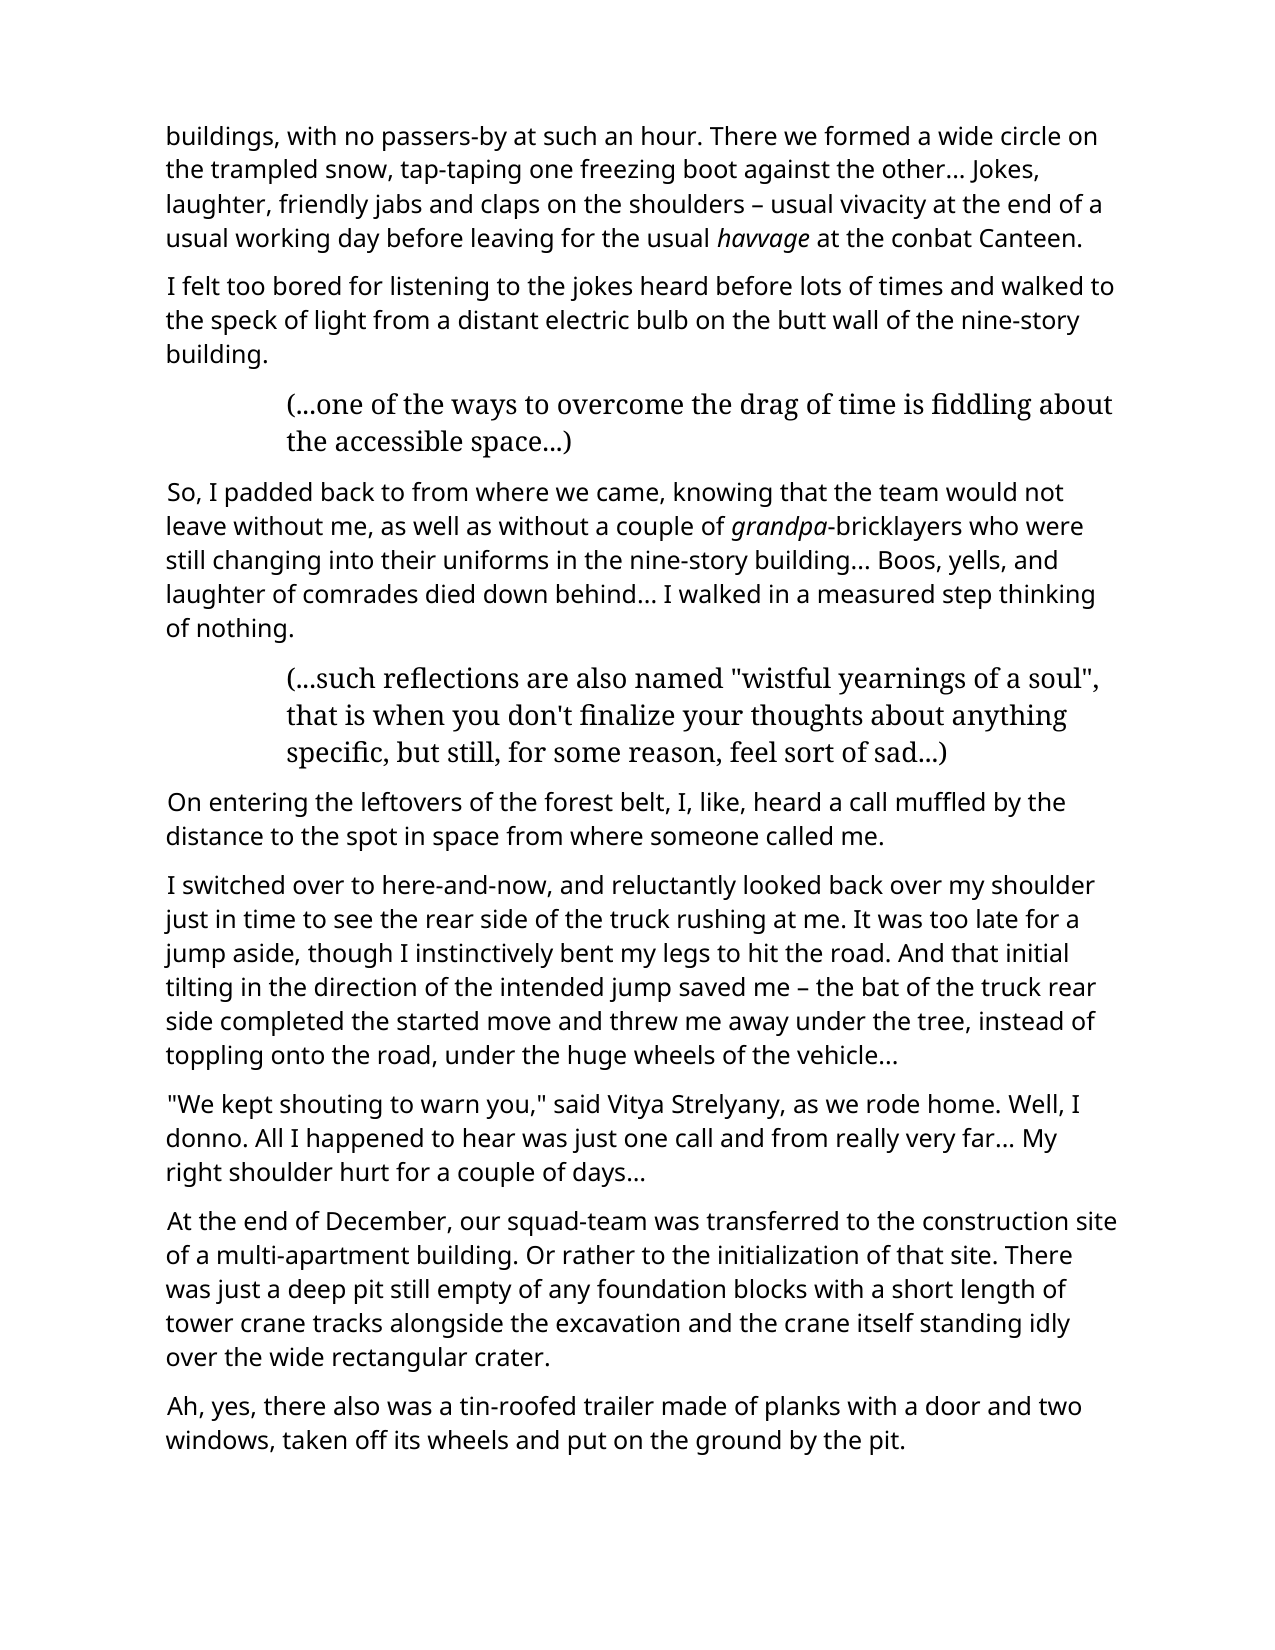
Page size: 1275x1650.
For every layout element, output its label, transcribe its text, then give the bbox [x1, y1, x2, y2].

text At the end of December, our squad-team was transferred to the construction site of a multi-apartment building. Or rather to the initialization of that site. There was just a deep pit still empty of any foundation blocks with a short length of tower crane tracks alongside the excavation and the crane itself standing idly over the wide rectangular crater. [165, 1203, 1118, 1374]
text So, I padded back to from where we came, knowing that the team would not leave without me, as well as without a couple of grandpa-bricklayers who were still changing into their uniforms in the nine-story building... Boos, yells, and laughter of comrades died down behind... I walked in a measured step thinking of nothing. [165, 474, 1118, 645]
text "We kept shouting to warn you," said Vitya Strelyany, as we rode home. Well, I donno. All I happened to hear was just one call and from really very far... My right shoulder hurt for a couple of days… [165, 1087, 1118, 1189]
text On entering the leftovers of the forest belt, I, like, heard a call muffled by the distance to the spot in space from where someone called me. [165, 785, 1118, 853]
text I felt too bored for listening to the jokes heard before lots of times and walked to the speck of light from a distant electric bulb on the butt wall of the nine-story building. [165, 269, 1118, 371]
text Ah, yes, there also was a tin-roofed trailer made of planks with a door and two windows, taken off its wheels and put on the ground by the pit. [165, 1388, 1118, 1456]
text buildings, with no passers-by at such an hour. There we formed a wide circle on the trampled snow, tap-taping one freezing boot against the other... Jokes, laughter, friendly jabs and claps on the shoulders – usual vivacity at the end of a usual working day before leaving for the usual havvage at the conbat Canteen. [165, 118, 1118, 254]
list (...such reflections are also named "wistful yearnings of a soul", that is when you don't finalize your thoughts about anything specific, but still, for some reason, feel sort of sad...) [286, 659, 1118, 770]
text I switched over to here-and-now, and reluctantly looked back over my shoulder just in time to see the rear side of the truck rushing at me. It was too late for a jump aside, though I instinctively bent my legs to hit the road. And that initial tilting in the direction of the intended jump saved me – the bat of the truck rear side completed the started move and threw me away under the tree, instead of toppling onto the road, under the huge wheels of the vehicle... [165, 868, 1118, 1072]
list (...one of the ways to overcome the drag of time is fiddling about the accessible space...) [286, 386, 1118, 459]
